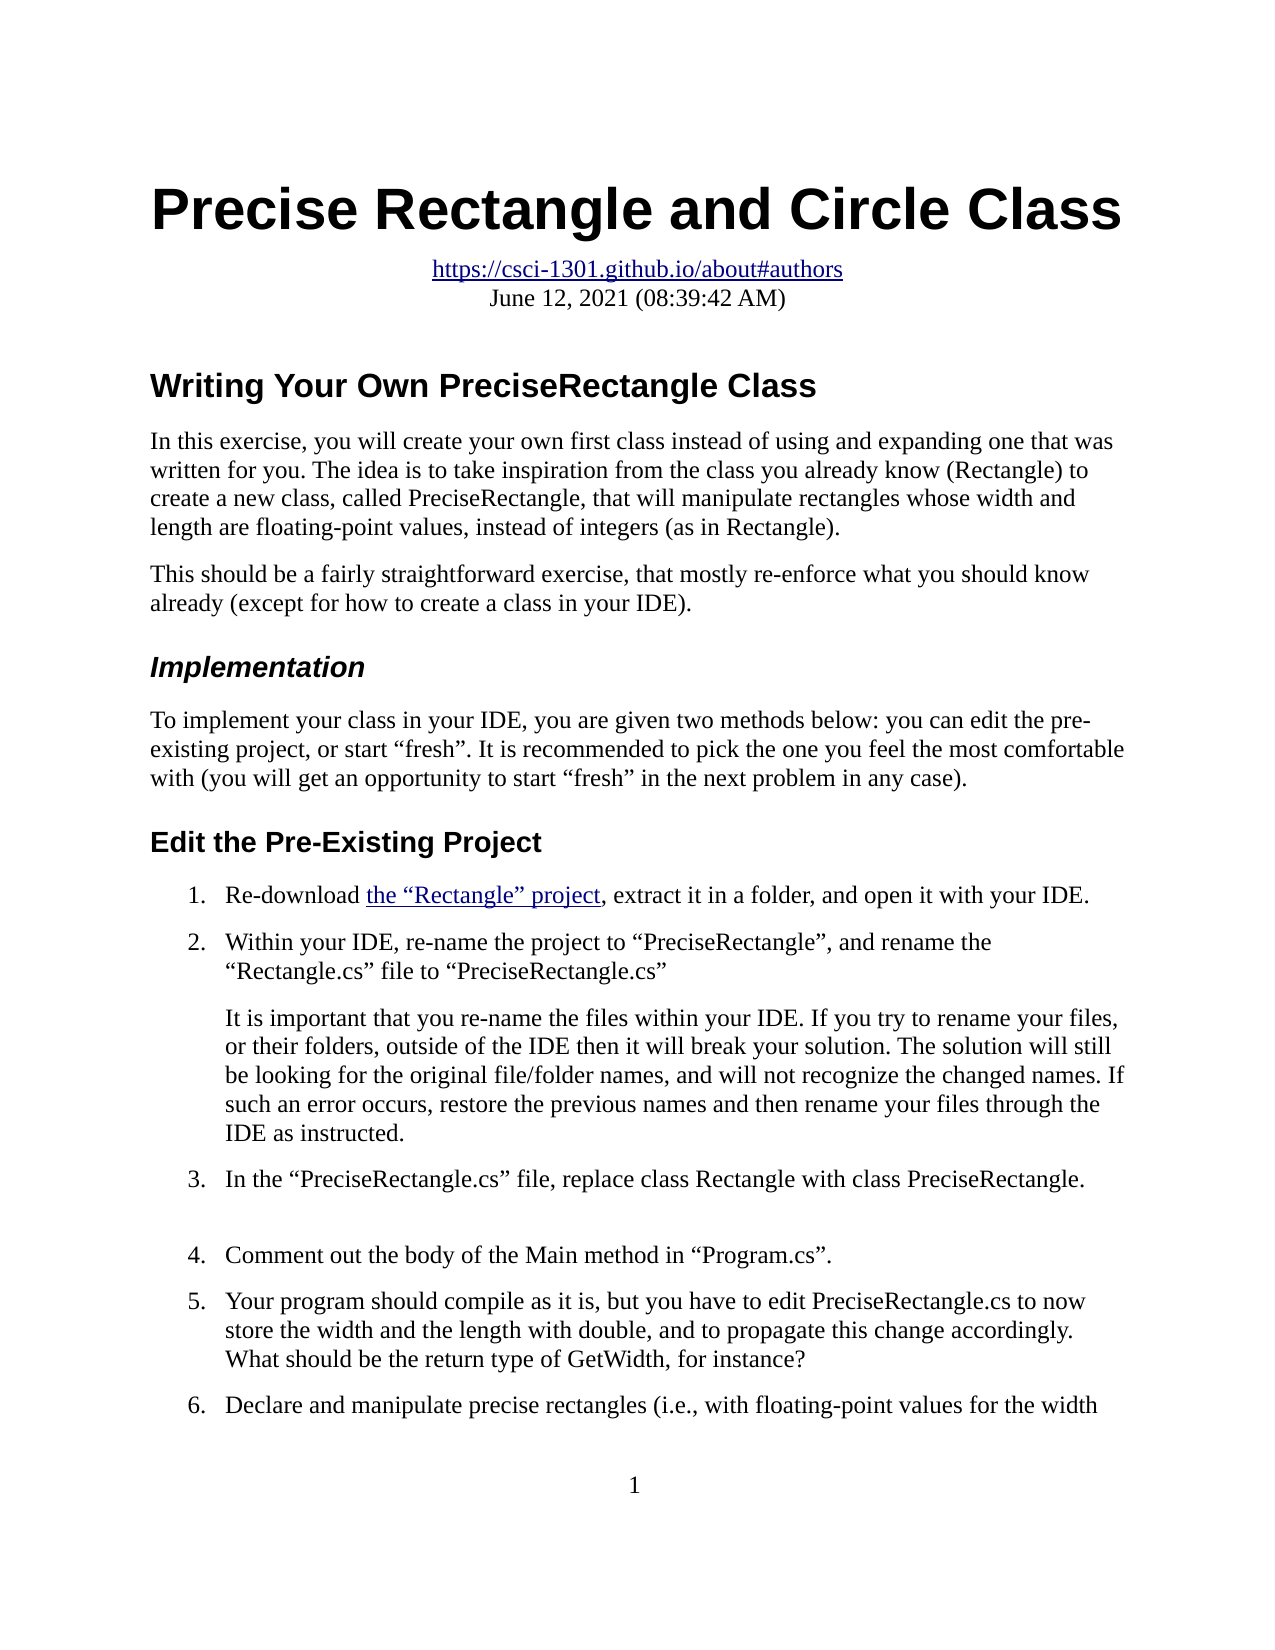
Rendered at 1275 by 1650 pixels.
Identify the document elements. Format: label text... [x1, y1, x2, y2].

subtitle Edit the Pre-Existing Project [150, 826, 1125, 859]
list Re-download the “Rectangle” project, extract it in a folder, and open it with your IDE. [187, 881, 1125, 909]
list Comment out the body of the Main method in “Program.cs”. [187, 1240, 1125, 1268]
text This should be a fairly straightforward exercise, that mostly re-enforce what you should know already (except for how to create a class in your IDE). [150, 559, 1125, 616]
subtitle Writing Your Own PreciseRectangle Class [150, 366, 1125, 404]
subtitle Implementation [150, 650, 1125, 684]
title Precise Rectangle and Circle Class [150, 175, 1125, 242]
text https://csci-1301.github.io/about#authors [150, 254, 1125, 283]
text To implement your class in your IDE, you are given two methods below: you can edit the pre-existing project, or start “fresh”. It is recommended to pick the one you feel the most comfortable with (you will get an opportunity to start “fresh” in the next problem in any case). [150, 705, 1125, 792]
list Declare and manipulate precise rectangles (i.e., with floating-point values for the width [187, 1391, 1125, 1419]
list Within your IDE, re-name the project to “PreciseRectangle”, and rename the “Rectangle.cs” file to “PreciseRectangle.cs” [187, 927, 1125, 985]
text In this exercise, you will create your own first class instead of using and expanding one that was written for you. The idea is to take inspiration from the class you already know (Rectangle) to create a new class, called PreciseRectangle, that will manipulate rectangles whose width and length are floating-point values, instead of integers (as in Rectangle). [150, 426, 1125, 541]
list Your program should compile as it is, but you have to edit PreciseRectangle.cs to now store the width and the length with double, and to propagate this change accordingly. What should be the return type of GetWidth, for instance? [187, 1286, 1125, 1373]
list In the “PreciseRectangle.cs” file, replace class Rectangle with class PreciseRectangle. [187, 1164, 1125, 1222]
text June 12, 2021 (08:39:42 AM) [150, 283, 1125, 312]
list It is important that you re-name the files within your IDE. If you try to rename your files, or their folders, outside of the IDE then it will break your solution. The solution will still be looking for the original file/folder names, and will not recognize the changed names. If such an error occurs, restore the previous names and then rename your files through the IDE as instructed. [187, 1003, 1125, 1146]
